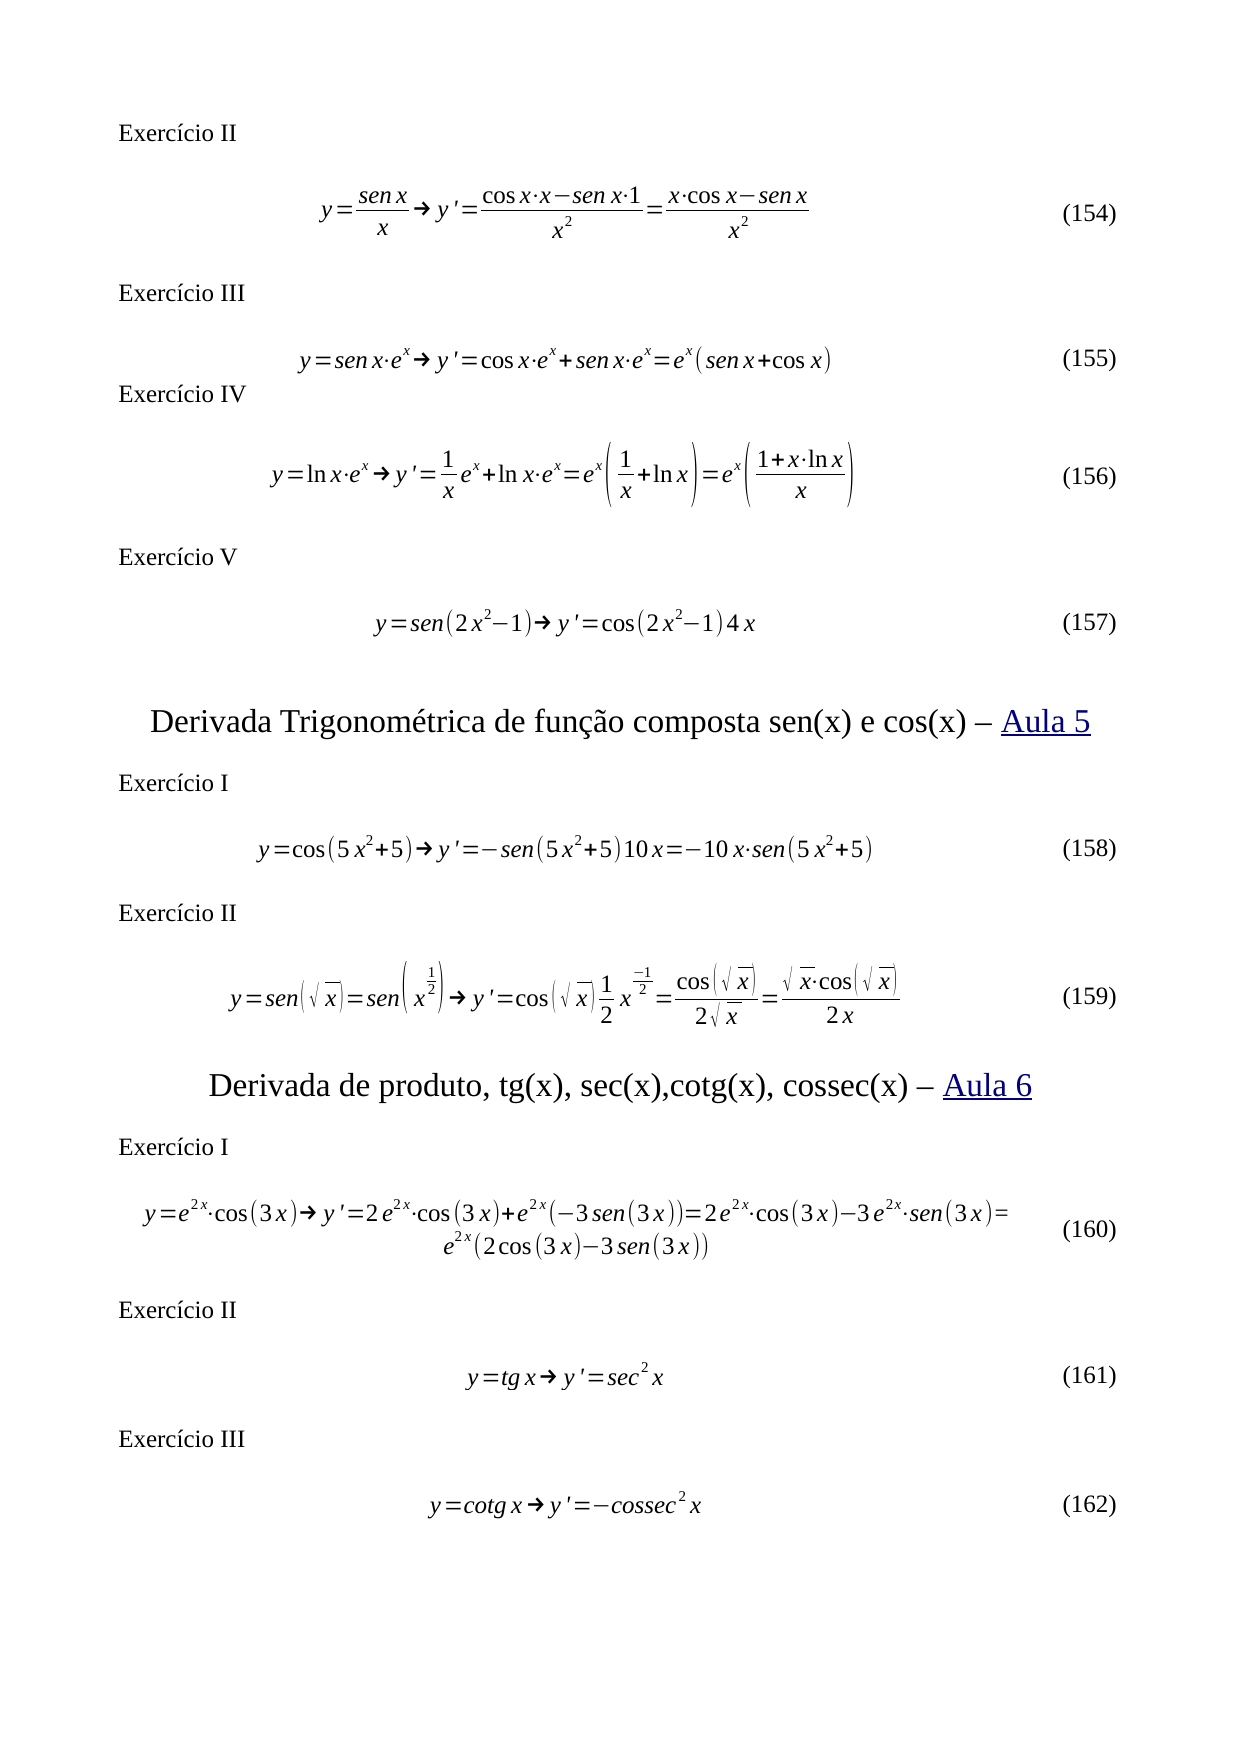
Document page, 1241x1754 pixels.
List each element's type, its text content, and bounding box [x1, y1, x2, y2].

text Exercício III [118, 1424, 1122, 1453]
table_header [118, 825, 1010, 869]
table_header (155) [1010, 336, 1122, 379]
text Exercício I [118, 1132, 1122, 1161]
table_header [118, 955, 1010, 1036]
text Exercício II [118, 898, 1122, 927]
table_header (162) [1010, 1482, 1122, 1524]
table_header (160) [1010, 1190, 1122, 1267]
text Exercício I [118, 768, 1122, 797]
table_header [118, 1353, 1010, 1396]
table_header [118, 437, 1010, 513]
table_header [118, 176, 1010, 250]
text Derivada de produto, tg(x), sec(x),cotg(x), cossec(x) – Aula 6 [118, 1065, 1122, 1103]
table_header (156) [1010, 437, 1122, 513]
table_header [118, 336, 1010, 379]
table_header (159) [1010, 955, 1122, 1036]
table_header (158) [1010, 825, 1122, 869]
table_header (161) [1010, 1353, 1122, 1396]
table_header (154) [1010, 176, 1122, 250]
table_header [118, 600, 1010, 643]
text Derivada Trigonométrica de função composta sen(x) e cos(x) – Aula 5 [118, 701, 1122, 739]
text Exercício IV [118, 379, 1122, 408]
table_header [118, 1482, 1010, 1524]
table_header [118, 1190, 1010, 1267]
table_header (157) [1010, 600, 1122, 643]
text Exercício II [118, 118, 1122, 147]
text Exercício II [118, 1295, 1122, 1324]
text Exercício V [118, 542, 1122, 571]
text Exercício III [118, 278, 1122, 307]
